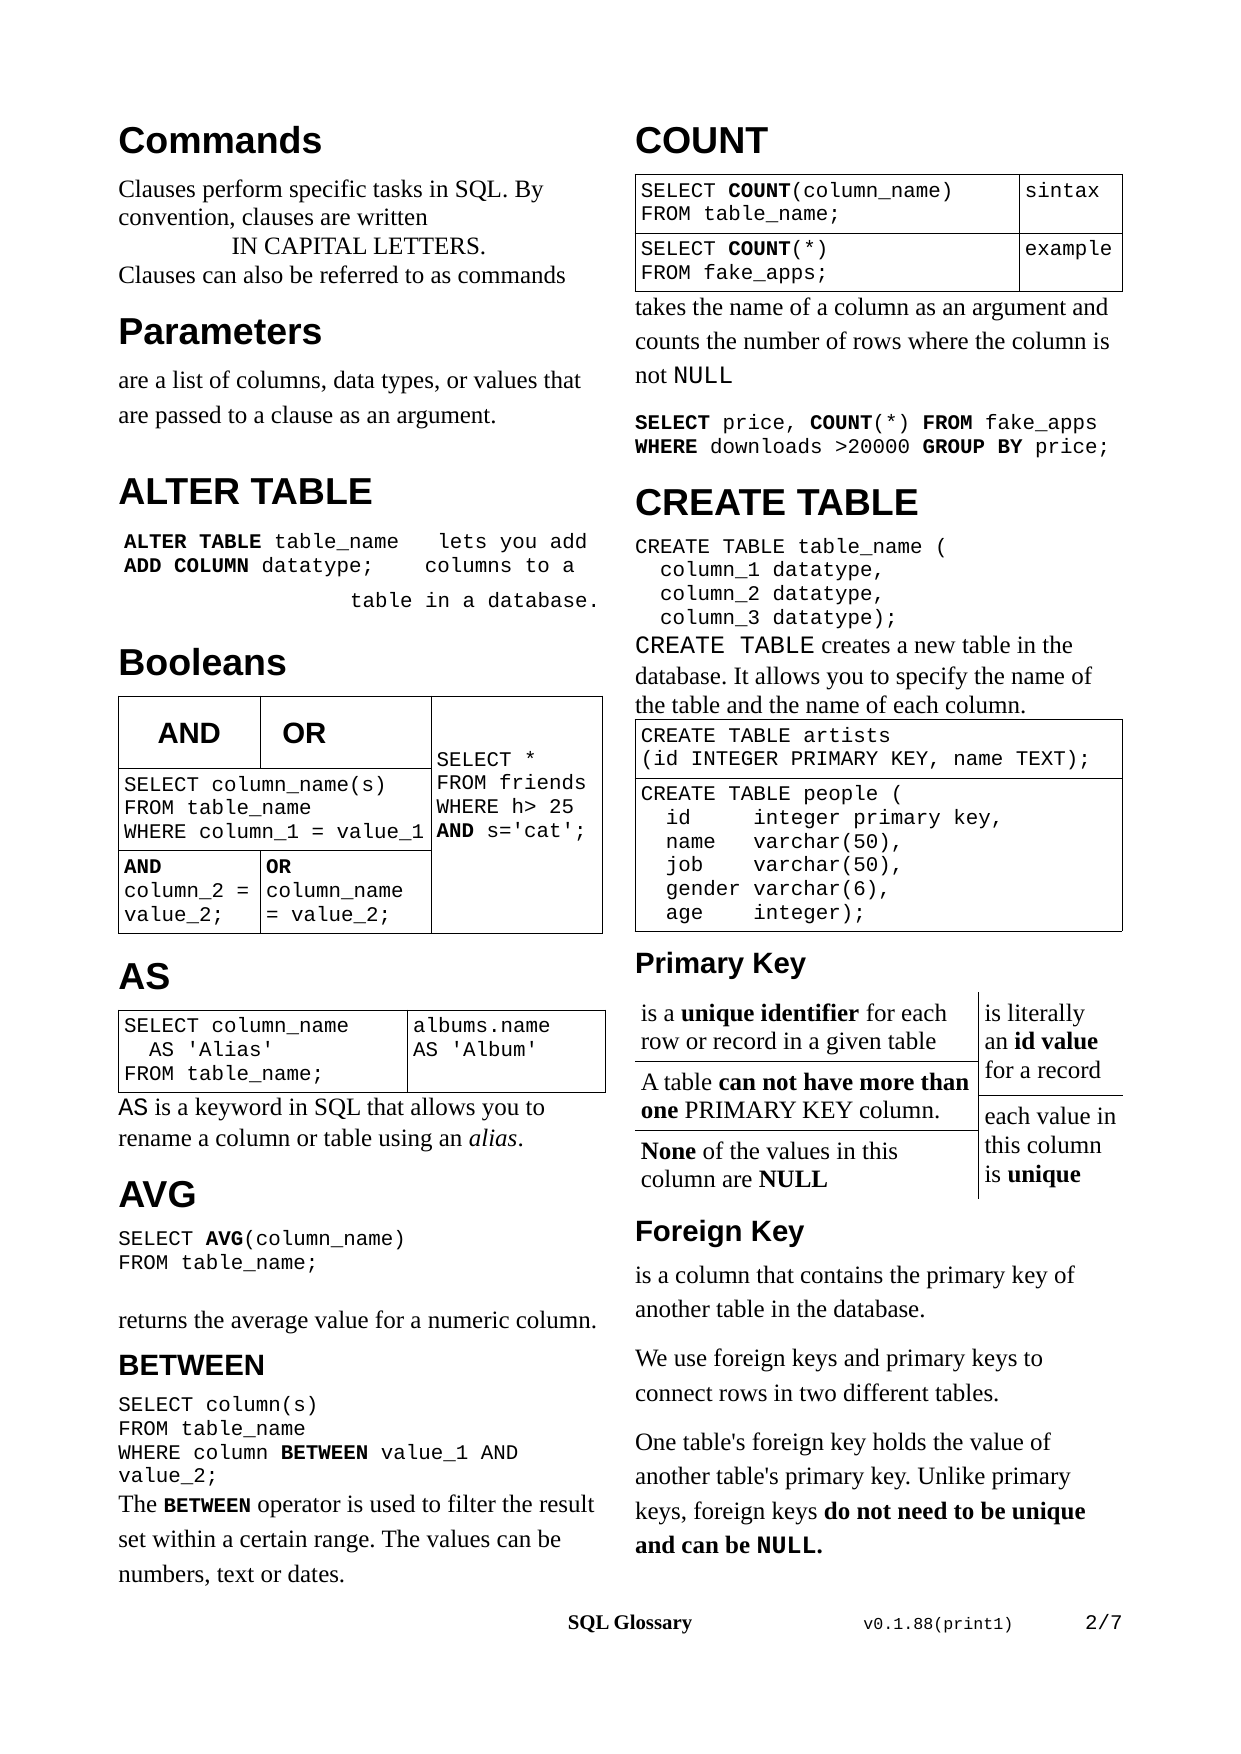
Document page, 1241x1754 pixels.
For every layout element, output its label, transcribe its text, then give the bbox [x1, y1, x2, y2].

table_cell SELECT COUNT(*) FROM fake_apps; [636, 234, 1019, 291]
text WHERE column BETWEEN value_1 AND value_2; [118, 1442, 605, 1489]
text Clauses perform specific tasks in SQL. By convention, clauses are written [118, 174, 605, 231]
table_header OR [261, 697, 431, 768]
text IN CAPITAL LETTERS. [118, 231, 605, 260]
subtitle Booleans [118, 640, 605, 683]
subtitle Commands [118, 118, 605, 161]
table_header SELECT column_name AS 'Alias' FROM table_name; [119, 1011, 407, 1092]
text SELECT column(s) [118, 1394, 605, 1418]
subtitle CREATE TABLE [635, 480, 1122, 523]
table_cell table in a database. [118, 584, 605, 619]
table_header AND [119, 697, 260, 768]
text column_3 datatype); [635, 607, 1122, 630]
text FROM table_name; [118, 1252, 605, 1275]
table_header is a unique identifier for each row or record in a given table [635, 992, 978, 1061]
table_header ALTER TABLE table_name ADD COLUMN datatype; [118, 525, 419, 584]
text We use foreign keys and primary keys to connect rows in two different tables. [635, 1343, 1122, 1407]
text CREATE TABLE table_name ( [635, 536, 1122, 559]
table_header lets you add columns to a [419, 525, 605, 584]
subtitle AS [118, 954, 605, 997]
subtitle Foreign Key [635, 1214, 1122, 1247]
table_cell AND column_2 = value_2; [119, 851, 260, 933]
table_cell example [1020, 234, 1122, 291]
subtitle Primary Key [635, 946, 1122, 979]
text AS is a keyword in SQL that allows you to rename a column or table using an alias. [118, 1093, 605, 1152]
table_header SELECT COUNT(column_name) FROM table_name; [636, 175, 1019, 233]
subtitle ALTER TABLE [118, 469, 605, 513]
text is a column that contains the primary key of another table in the database. [635, 1260, 1122, 1323]
table_cell SELECT column_name(s) FROM table_name WHERE column_1 = value_1 [119, 769, 431, 850]
text column_2 datatype, [635, 583, 1122, 607]
table_cell OR column_name = value_2; [261, 851, 431, 933]
text WHERE downloads >20000 GROUP BY price; [635, 436, 1122, 459]
table_cell each value in this column is unique [979, 1096, 1122, 1199]
table_header CREATE TABLE artists (id INTEGER PRIMARY KEY, name TEXT); [636, 720, 1122, 778]
table_header albums.name AS 'Album' [408, 1011, 605, 1092]
text returns the average value for a numeric column. [118, 1305, 605, 1334]
subtitle BETWEEN [118, 1348, 605, 1382]
table_header is literally an id value for a record [979, 992, 1122, 1095]
text SELECT AVG(column_name) [118, 1228, 605, 1252]
table_header sintax [1020, 175, 1122, 233]
subtitle Parameters [118, 309, 605, 353]
text The BETWEEN operator is used to filter the result set within a certain range. The values can be numbers, text or dates. [118, 1489, 605, 1588]
table_header SELECT * FROM friends WHERE h> 25 AND s='cat'; [432, 697, 602, 933]
text column_1 datatype, [635, 559, 1122, 583]
text FROM table_name [118, 1418, 605, 1442]
table_cell A table can not have more than one PRIMARY KEY column. [635, 1062, 978, 1130]
text are a list of columns, data types, or values that are passed to a clause as an argument. [118, 365, 605, 428]
text SELECT price, COUNT(*) FROM fake_apps [635, 412, 1122, 436]
subtitle AVG [118, 1172, 605, 1216]
table_cell None of the values in this column are NULL [635, 1131, 978, 1199]
text One table's foreign key holds the value of another table's primary key. Unlike primary keys, foreign keys do not need to be unique and can be NULL. [635, 1427, 1122, 1561]
text CREATE TABLE creates a new table in the database. It allows you to specify the name of the table and the name of each column. [635, 630, 1122, 719]
text Clauses can also be referred to as commands [118, 260, 605, 289]
text takes the name of a column as an argument and counts the number of rows where the column is not NULL [635, 292, 1122, 391]
subtitle COUNT [635, 118, 1122, 161]
table_cell CREATE TABLE people ( id integer primary key, name varchar(50), job varchar(50), gender varchar(6), age integer); [636, 779, 1122, 931]
